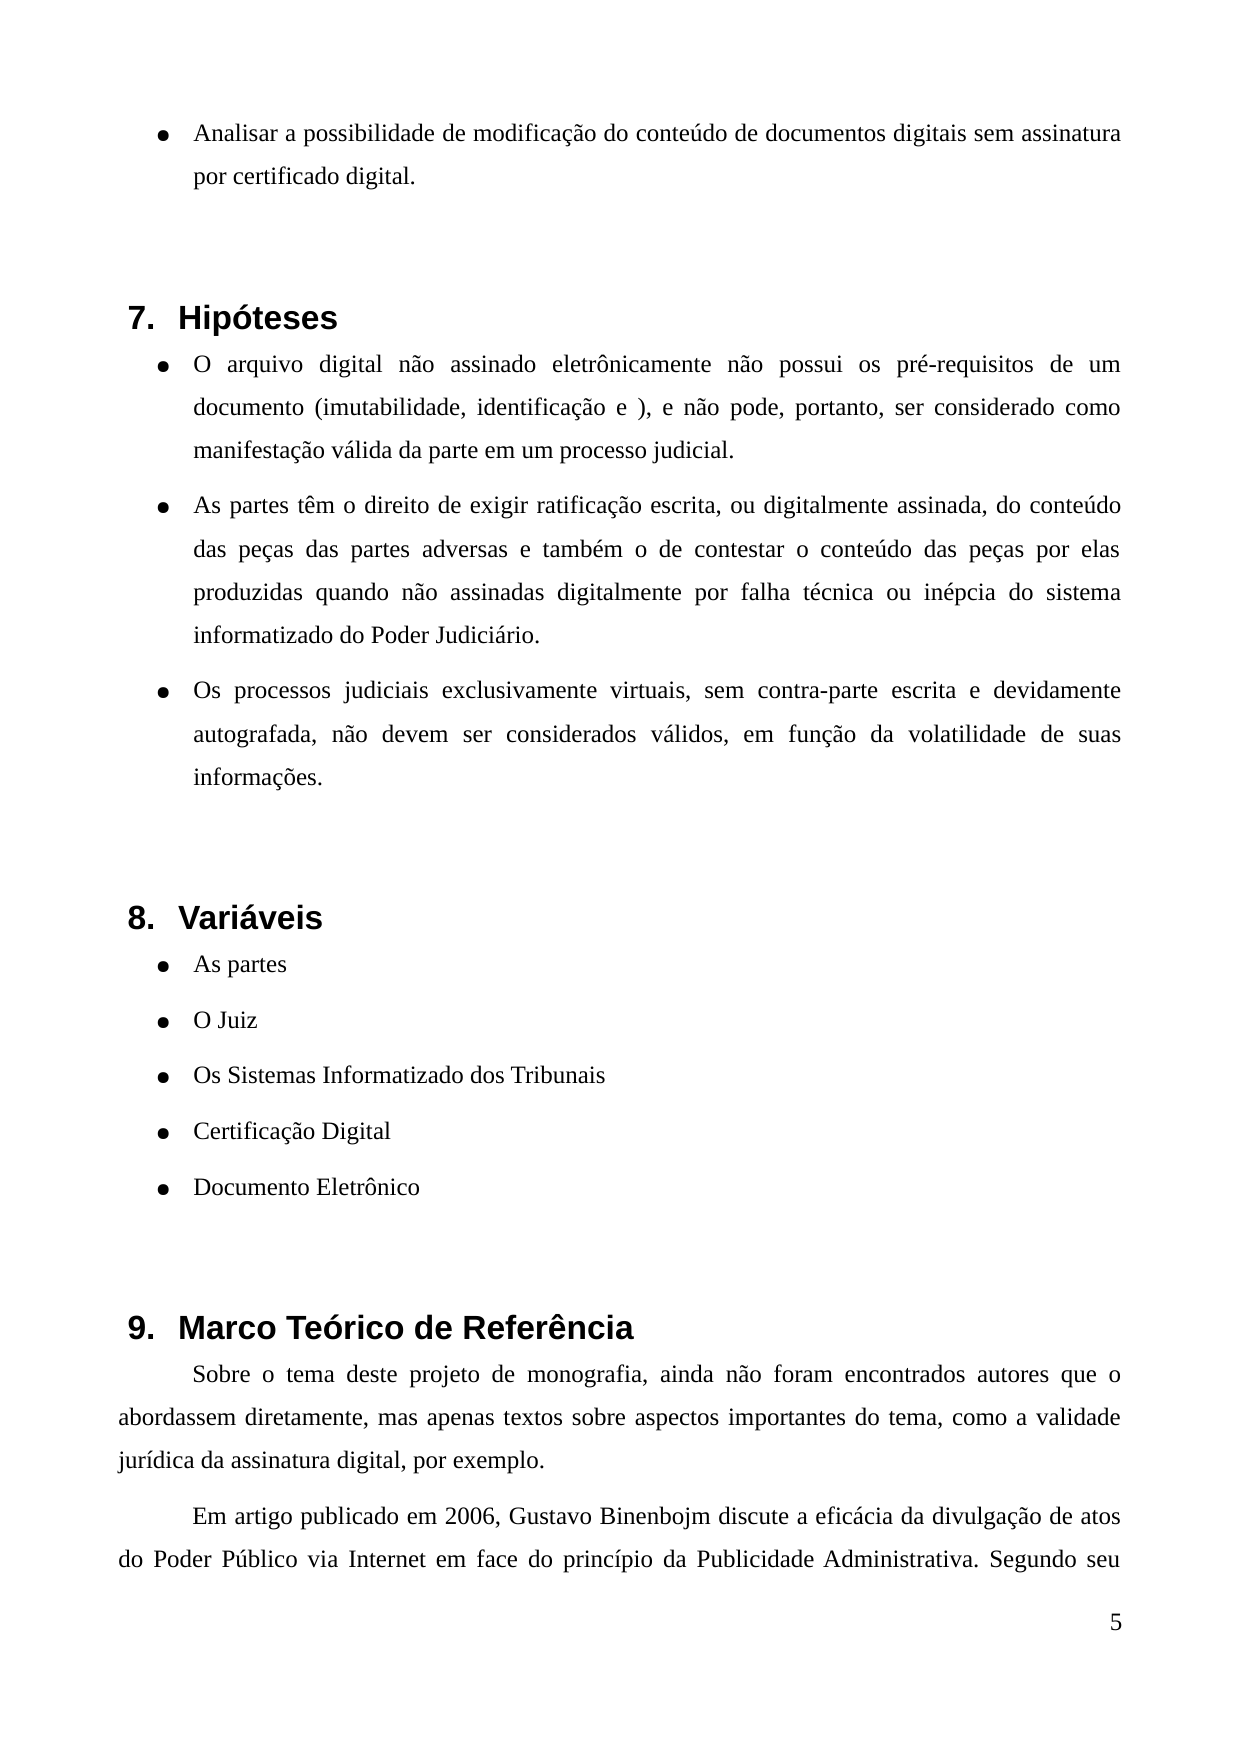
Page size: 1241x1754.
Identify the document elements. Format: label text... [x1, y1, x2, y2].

list As partes têm o direito de exigir ratificação escrita, ou digitalmente assinada, do conteúdo das peças das partes adversas e também o de contestar o conteúdo das peças por elas produzidas quando não assinadas digitalmente por falha técnica ou inépcia do sistema informatizado do Poder Judiciário. [156, 491, 1122, 649]
list As partes [156, 949, 1122, 978]
subtitle Variáveis [118, 898, 1122, 937]
list Documento Eletrônico [156, 1172, 1122, 1200]
subtitle Hipóteses [118, 297, 1122, 336]
list Certificação Digital [156, 1116, 1122, 1145]
list Analisar a possibilidade de modificação do conteúdo de documentos digitais sem assinatura por certificado digital. [156, 118, 1122, 190]
list O Juiz [156, 1005, 1122, 1033]
list O arquivo digital não assinado eletrônicamente não possui os pré-requisitos de um documento (imutabilidade, identificação e ), e não pode, portanto, ser considerado como manifestação válida da parte em um processo judicial. [156, 349, 1122, 464]
text Sobre o tema deste projeto de monografia, ainda não foram encontrados autores que o abordassem diretamente, mas apenas textos sobre aspectos importantes do tema, como a validade jurídica da assinatura digital, por exemplo. [118, 1359, 1122, 1474]
subtitle Marco Teórico de Referência [118, 1308, 1122, 1347]
list Os processos judiciais exclusivamente virtuais, sem contra-parte escrita e devidamente autografada, não devem ser considerados válidos, em função da volatilidade de suas informações. [156, 676, 1122, 791]
list Os Sistemas Informatizado dos Tribunais [156, 1060, 1122, 1089]
text Em artigo publicado em 2006, Gustavo Binenbojm discute a eficácia da divulgação de atos do Poder Público via Internet em face do princípio da Publicidade Administrativa. Segundo seu [118, 1501, 1122, 1573]
